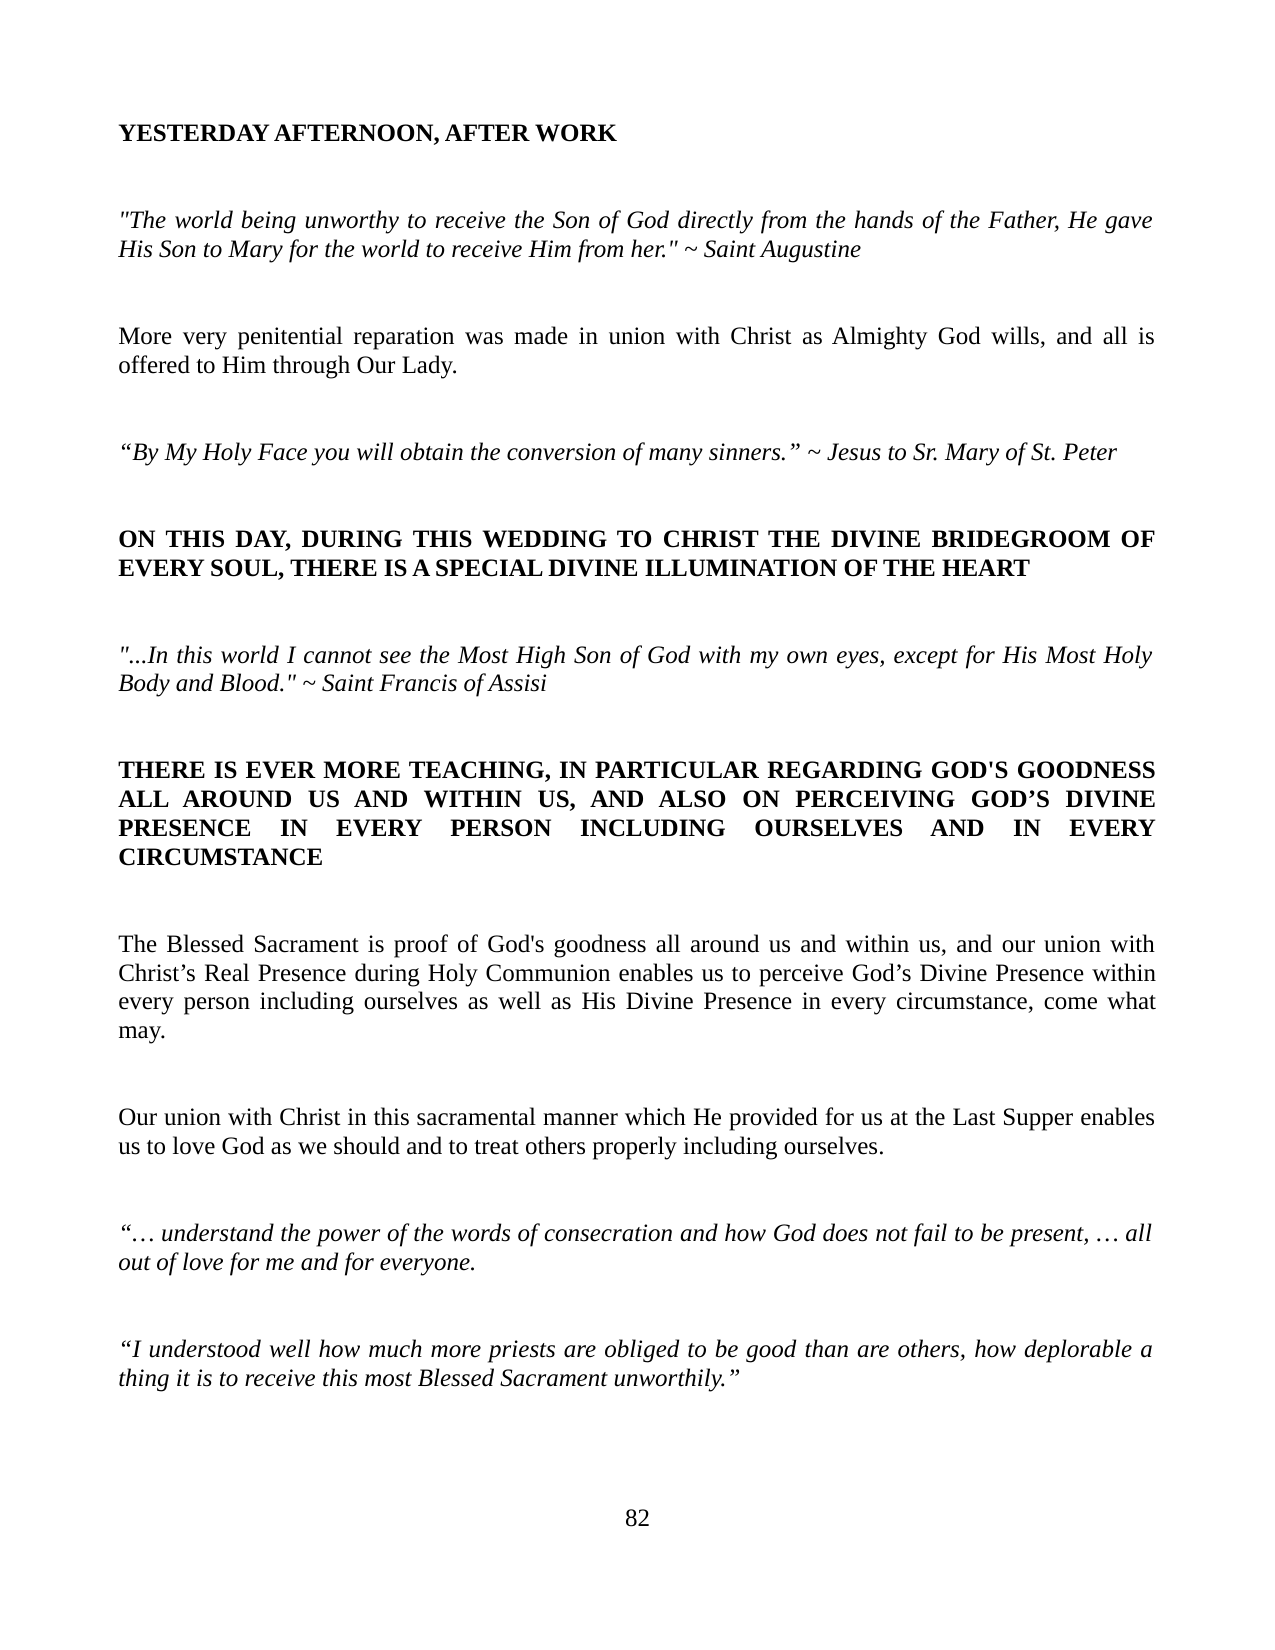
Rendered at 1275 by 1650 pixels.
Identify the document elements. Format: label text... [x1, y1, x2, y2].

text “I understood well how much more priests are obliged to be good than are others, how deplorable a thing it is to receive this most Blessed Sacrament unworthily.” [118, 1334, 1157, 1391]
text “By My Holy Face you will obtain the conversion of many sinners.” ~ Jesus to Sr. Mary of St. Peter [118, 437, 1157, 466]
text ON THIS DAY, DURING THIS WEDDING TO CHRIST THE DIVINE BRIDEGROOM OF EVERY SOUL, THERE IS A SPECIAL DIVINE ILLUMINATION OF THE HEART [118, 524, 1157, 581]
text The Blessed Sacrament is proof of God's goodness all around us and within us, and our union with Christ’s Real Presence during Holy Communion enables us to perceive God’s Divine Presence within every person including ourselves as well as His Divine Presence in every circumstance, come what may. [118, 929, 1157, 1044]
text More very penitential reparation was made in union with Christ as Almighty God wills, and all is offered to Him through Our Lady. [118, 321, 1157, 378]
text "The world being unworthy to receive the Son of God directly from the hands of the Father, He gave His Son to Mary for the world to receive Him from her." ~ Saint Augustine [118, 205, 1157, 263]
text “… understand the power of the words of consecration and how God does not fail to be present, … all out of love for me and for everyone. [118, 1218, 1157, 1276]
text "...In this world I cannot see the Most High Son of God with my own eyes, except for His Most Holy Body and Blood." ~ Saint Francis of Assisi [118, 640, 1157, 697]
text YESTERDAY AFTERNOON, AFTER WORK [118, 118, 1157, 147]
text THERE IS EVER MORE TEACHING, IN PARTICULAR REGARDING GOD'S GOODNESS ALL AROUND US AND WITHIN US, AND ALSO ON PERCEIVING GOD’S DIVINE PRESENCE IN EVERY PERSON INCLUDING OURSELVES AND IN EVERY CIRCUMSTANCE [118, 756, 1157, 871]
text Our union with Christ in this sacramental manner which He provided for us at the Last Supper enables us to love God as we should and to treat others properly including ourselves. [118, 1102, 1157, 1160]
